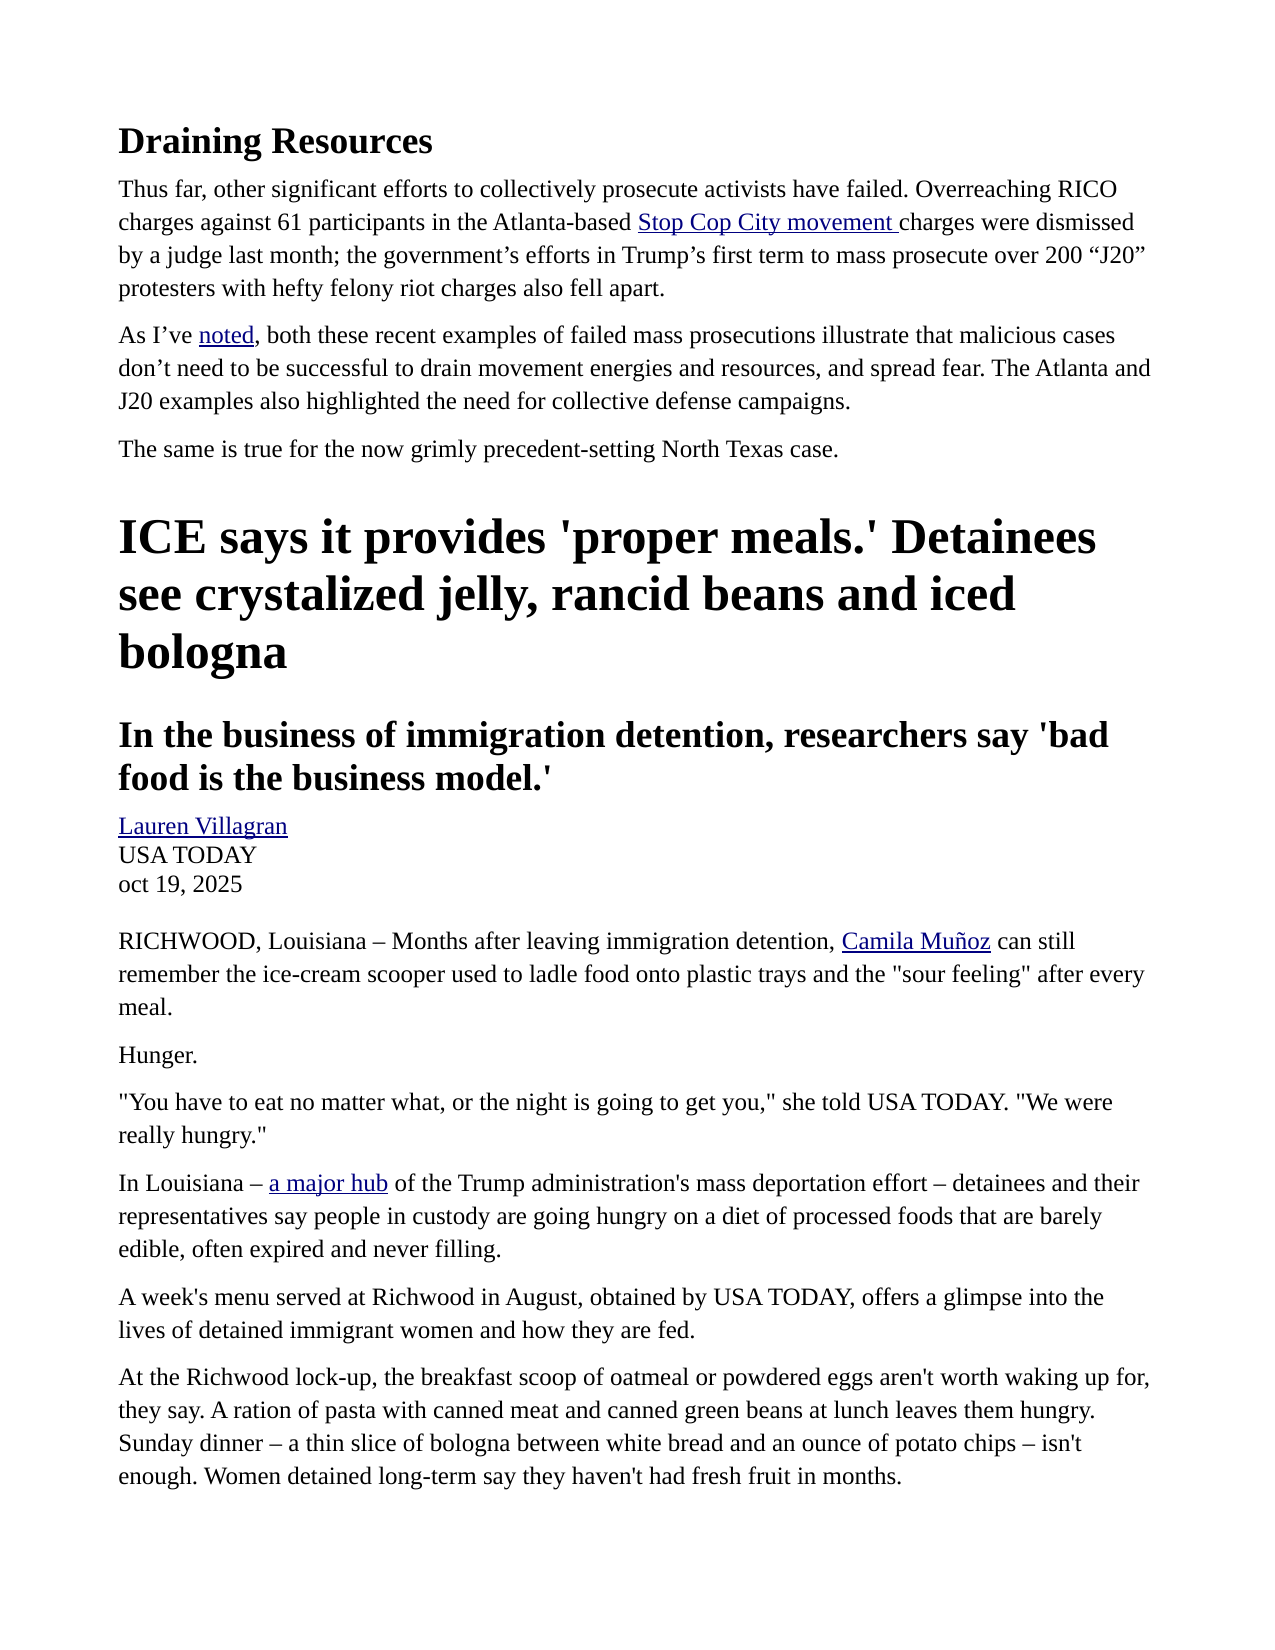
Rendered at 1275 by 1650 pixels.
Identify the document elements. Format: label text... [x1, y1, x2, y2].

subtitle ICE says it provides 'proper meals.' Detainees see crystalized jelly, rancid beans and iced bologna [118, 507, 1157, 679]
text At the Richwood lock-up, the breakfast scoop of oatmeal or powdered eggs aren't worth waking up for, they say. A ration of pasta with canned meat and canned green beans at lunch leaves them hungry. Sunday dinner – a thin slice of bologna between white bread and an ounce of potato chips – isn't enough. Women detained long-term say they haven't had fresh fruit in months. [118, 1362, 1157, 1490]
text oct 19, 2025 [118, 869, 1157, 897]
text In Louisiana – a major hub of the Trump administration's mass deportation effort – detainees and their representatives say people in custody are going hungry on a diet of processed foods that are barely edible, often expired and never filling. [118, 1168, 1157, 1263]
text Lauren Villagran [118, 811, 1157, 840]
text "You have to eat no matter what, or the night is going to get you," she told USA TODAY. "We were really hungry." [118, 1087, 1157, 1149]
text As I’ve noted, both these recent examples of failed mass prosecutions illustrate that malicious cases don’t need to be successful to drain movement energies and resources, and spread fear. The Atlanta and J20 examples also highlighted the need for collective defense campaigns. [118, 320, 1157, 415]
text The same is true for the now grimly precedent-setting North Texas case. [118, 434, 1157, 463]
text Thus far, other significant efforts to collectively prosecute activists have failed. Overreaching RICO charges against 61 participants in the Atlanta-based Stop Cop City movement charges were dismissed by a judge last month; the government’s efforts in Trump’s first term to mass prosecute over 200 “J20” protesters with hefty felony riot charges also fell apart. [118, 174, 1157, 302]
subtitle Draining Resources [118, 118, 1157, 161]
text USA TODAY [118, 840, 1157, 869]
text Hunger. [118, 1040, 1157, 1069]
text RICHWOOD, Louisiana – Months after leaving immigration detention, Camila Muñoz can still remember the ice-cream scooper used to ladle food onto plastic trays and the "sour feeling" after every meal. [118, 926, 1157, 1021]
text A week's menu served at Richwood in August, obtained by USA TODAY, offers a glimpse into the lives of detained immigrant women and how they are fed. [118, 1282, 1157, 1343]
subtitle In the business of immigration detention, researchers say 'bad food is the business model.' [118, 712, 1157, 799]
